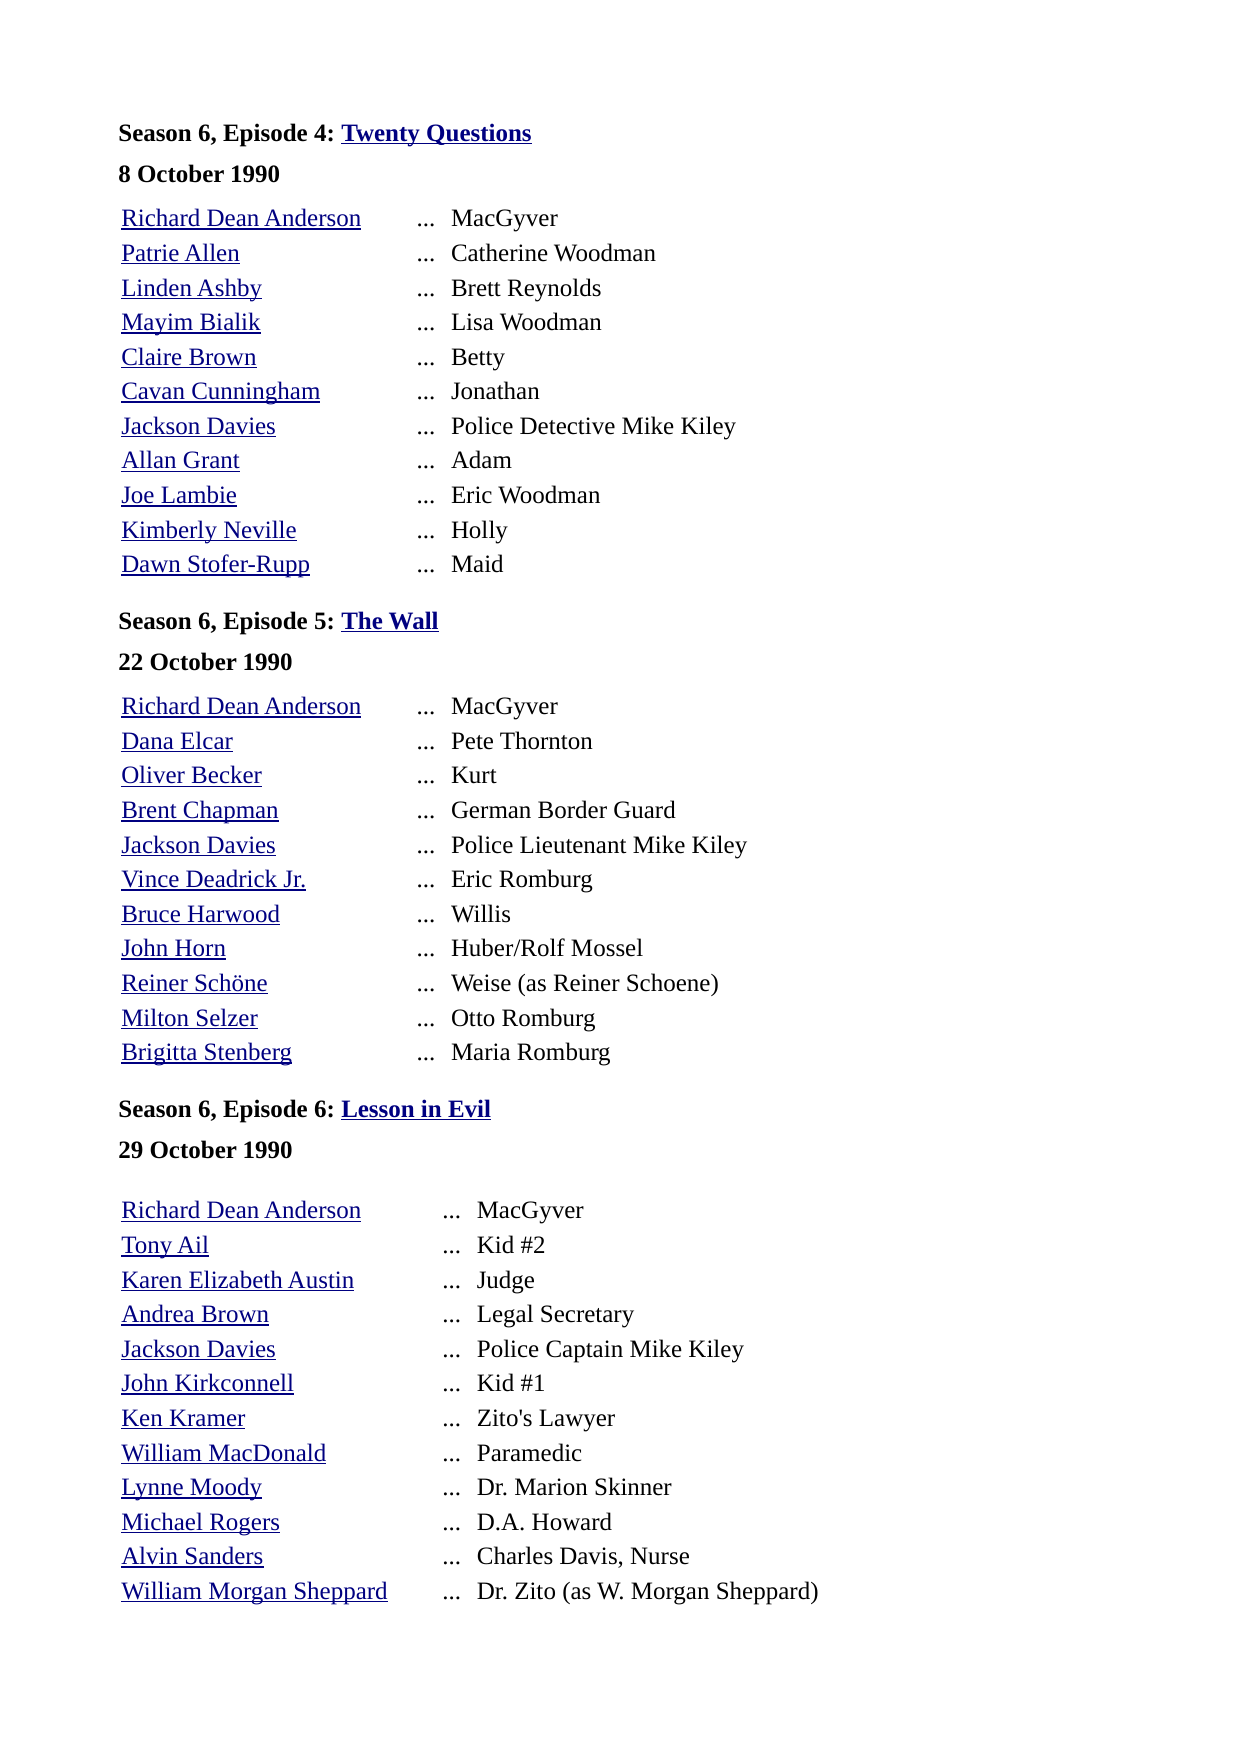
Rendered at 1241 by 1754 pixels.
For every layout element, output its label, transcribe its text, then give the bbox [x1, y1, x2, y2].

table_cell ... [439, 1296, 474, 1331]
table_cell Andrea Brown [118, 1296, 439, 1331]
table_cell ... [414, 931, 448, 965]
table_cell Maria Romburg [448, 1034, 754, 1069]
table_cell Milton Selzer [118, 1000, 413, 1034]
table_cell ... [414, 477, 448, 512]
table_cell ... [439, 1435, 474, 1469]
table_cell ... [439, 1573, 474, 1608]
table_header Richard Dean Anderson [118, 1193, 439, 1227]
table_cell Cavan Cunningham [118, 374, 413, 408]
table_cell Willis [448, 896, 754, 931]
table_cell Maid [448, 546, 743, 581]
table_cell ... [414, 1000, 448, 1034]
table_cell Karen Elizabeth Austin [118, 1262, 439, 1296]
table_cell Brent Chapman [118, 792, 413, 827]
table_cell Dawn Stofer-Rupp [118, 546, 413, 581]
table_cell Reiner Schöne [118, 965, 413, 1000]
table_cell Claire Brown [118, 339, 413, 373]
table_cell ... [414, 965, 448, 1000]
table_cell ... [414, 443, 448, 477]
table_cell William MacDonald [118, 1435, 439, 1469]
table_cell ... [414, 827, 448, 861]
table_cell Otto Romburg [448, 1000, 754, 1034]
table_cell Jackson Davies [118, 408, 413, 443]
table_cell Bruce Harwood [118, 896, 413, 931]
table_cell Police Detective Mike Kiley [448, 408, 743, 443]
table_cell Joe Lambie [118, 477, 413, 512]
table_cell Pete Thornton [448, 723, 754, 758]
table_cell Dr. Marion Skinner [474, 1469, 826, 1504]
table_cell Ken Kramer [118, 1400, 439, 1435]
table_header Richard Dean Anderson [118, 689, 413, 723]
table_cell ... [439, 1469, 474, 1504]
table_cell ... [439, 1331, 474, 1366]
table_cell ... [439, 1366, 474, 1400]
table_cell ... [439, 1400, 474, 1435]
table_cell Catherine Woodman [448, 235, 743, 270]
table_cell Police Captain Mike Kiley [474, 1331, 826, 1366]
table_cell Kimberly Neville [118, 512, 413, 546]
table_cell ... [414, 304, 448, 339]
table_cell William Morgan Sheppard [118, 1573, 439, 1608]
table_cell Lynne Moody [118, 1469, 439, 1504]
table_cell Weise (as Reiner Schoene) [448, 965, 754, 1000]
table_cell German Border Guard [448, 792, 754, 827]
table_cell Dana Elcar [118, 723, 413, 758]
table_cell ... [414, 792, 448, 827]
table_cell Dr. Zito (as W. Morgan Sheppard) [474, 1573, 826, 1608]
table_cell Linden Ashby [118, 270, 413, 304]
subtitle Season 6, Episode 6: Lesson in Evil [118, 1094, 1122, 1123]
table_header MacGyver [474, 1193, 826, 1227]
table_cell ... [414, 723, 448, 758]
table_cell Police Lieutenant Mike Kiley [448, 827, 754, 861]
table_cell Jackson Davies [118, 827, 413, 861]
table_cell John Horn [118, 931, 413, 965]
text 22 October 1990 [118, 647, 1122, 676]
table_cell Mayim Bialik [118, 304, 413, 339]
table_cell ... [414, 339, 448, 373]
table_header ... [414, 201, 448, 235]
table_cell John Kirkconnell [118, 1366, 439, 1400]
table_cell ... [414, 270, 448, 304]
table_cell Brett Reynolds [448, 270, 743, 304]
table_cell ... [439, 1227, 474, 1262]
table_cell Jonathan [448, 374, 743, 408]
table_cell Adam [448, 443, 743, 477]
table_cell ... [414, 758, 448, 792]
table_cell Judge [474, 1262, 826, 1296]
subtitle Season 6, Episode 4: Twenty Questions [118, 118, 1122, 147]
table_cell ... [414, 861, 448, 896]
table_cell Kid #1 [474, 1366, 826, 1400]
table_cell ... [414, 512, 448, 546]
table_cell ... [414, 896, 448, 931]
table_cell Oliver Becker [118, 758, 413, 792]
table_cell ... [414, 408, 448, 443]
table_cell ... [414, 235, 448, 270]
table_cell Kurt [448, 758, 754, 792]
table_cell ... [439, 1504, 474, 1538]
table_cell Holly [448, 512, 743, 546]
table_cell ... [414, 374, 448, 408]
table_cell ... [439, 1539, 474, 1573]
table_cell Michael Rogers [118, 1504, 439, 1538]
table_cell Vince Deadrick Jr. [118, 861, 413, 896]
table_cell Legal Secretary [474, 1296, 826, 1331]
table_cell D.A. Howard [474, 1504, 826, 1538]
table_cell Alvin Sanders [118, 1539, 439, 1573]
table_cell Eric Romburg [448, 861, 754, 896]
table_cell Tony Ail [118, 1227, 439, 1262]
table_cell Charles Davis, Nurse [474, 1539, 826, 1573]
table_header MacGyver [448, 201, 743, 235]
text 8 October 1990 [118, 159, 1122, 188]
table_cell Eric Woodman [448, 477, 743, 512]
table_header ... [439, 1193, 474, 1227]
table_cell Allan Grant [118, 443, 413, 477]
table_cell Huber/Rolf Mossel [448, 931, 754, 965]
table_cell ... [414, 1034, 448, 1069]
table_header MacGyver [448, 689, 754, 723]
table_header Richard Dean Anderson [118, 201, 413, 235]
table_cell ... [439, 1262, 474, 1296]
table_cell Paramedic [474, 1435, 826, 1469]
table_cell Betty [448, 339, 743, 373]
table_cell Zito's Lawyer [474, 1400, 826, 1435]
subtitle Season 6, Episode 5: The Wall [118, 606, 1122, 635]
table_cell Patrie Allen [118, 235, 413, 270]
table_cell ... [414, 546, 448, 581]
table_cell Kid #2 [474, 1227, 826, 1262]
table_cell Brigitta Stenberg [118, 1034, 413, 1069]
text 29 October 1990 [118, 1135, 1122, 1193]
table_header ... [414, 689, 448, 723]
table_cell Lisa Woodman [448, 304, 743, 339]
table_cell Jackson Davies [118, 1331, 439, 1366]
